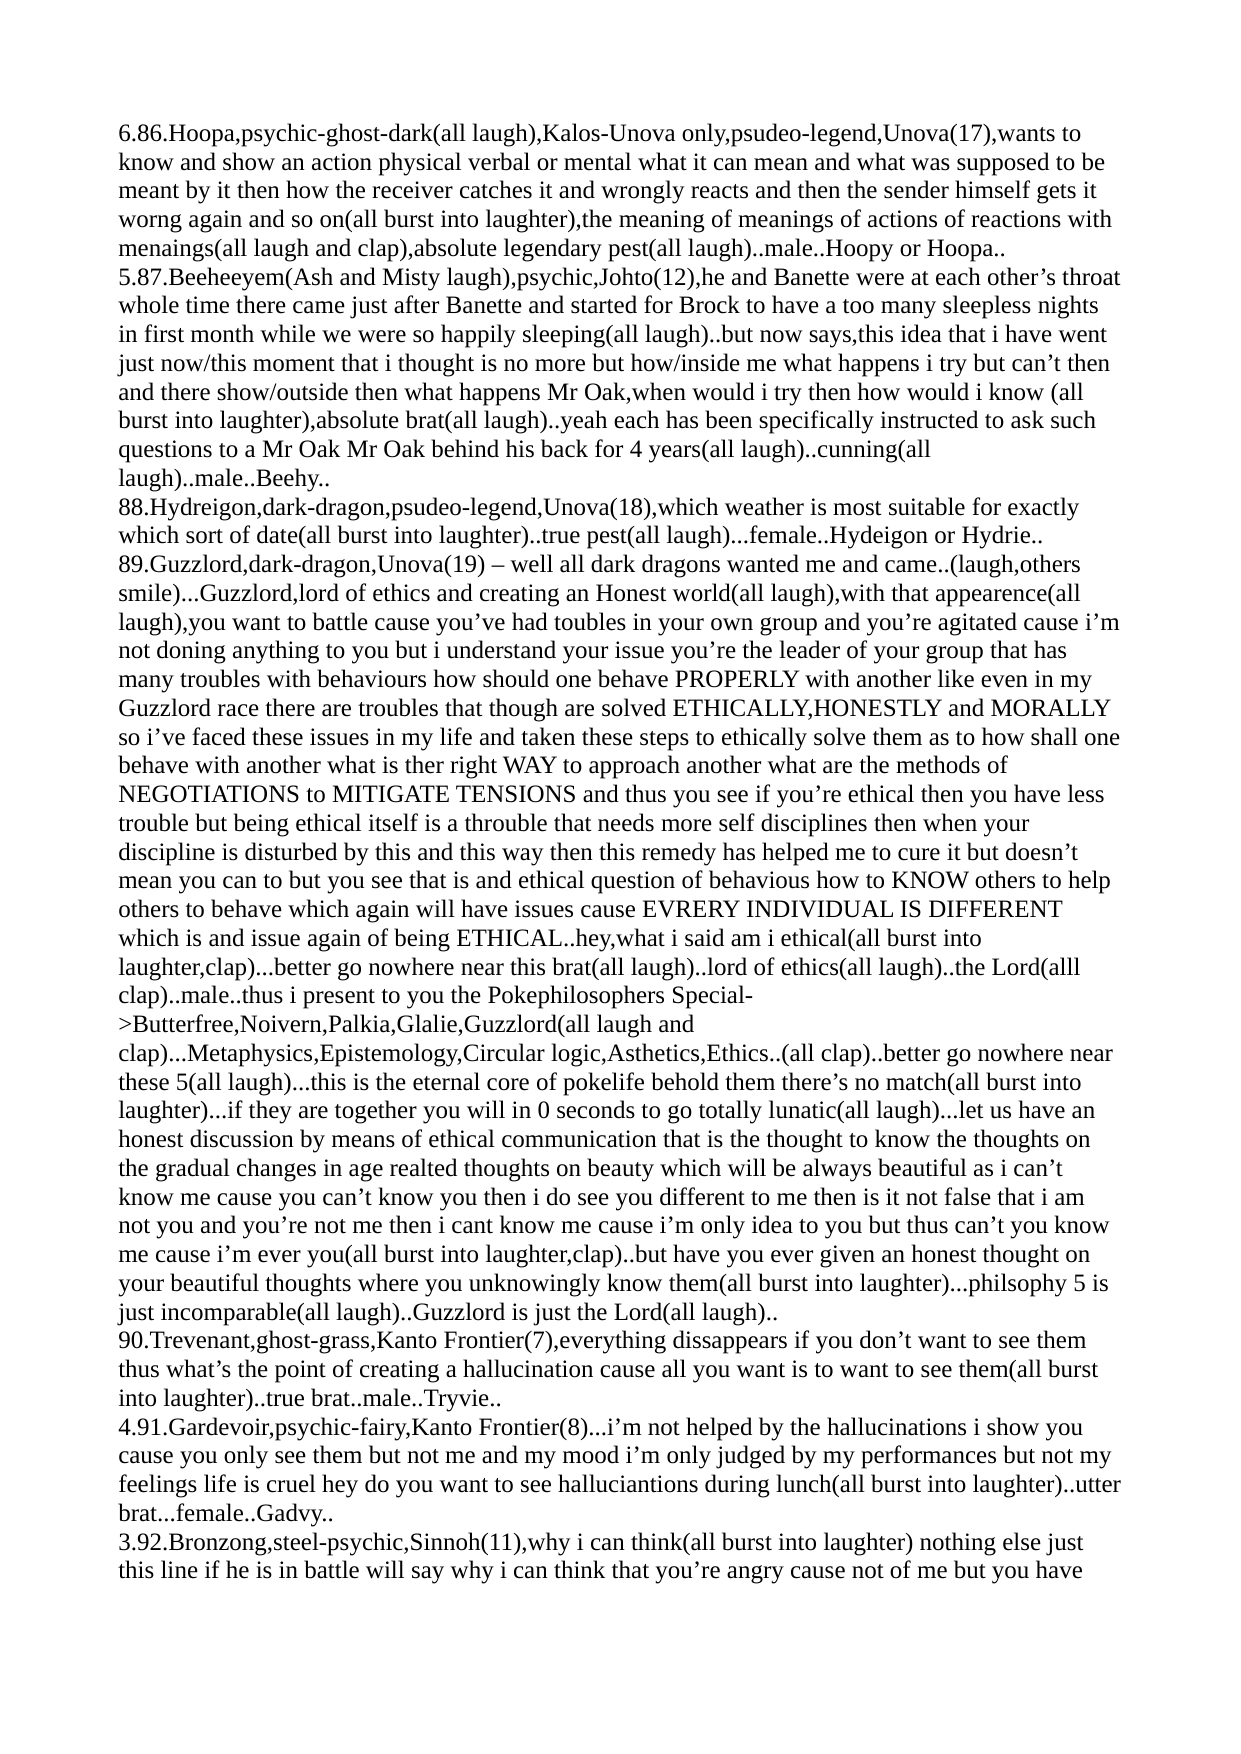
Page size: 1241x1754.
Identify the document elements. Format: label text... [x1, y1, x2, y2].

text 5.87.Beeheeyem(Ash and Misty laugh),psychic,Johto(12),he and Banette were at each other’s throat whole time there came just after Banette and started for Brock to have a too many sleepless nights in first month while we were so happily sleeping(all laugh)..but now says,this idea that i have went just now/this moment that i thought is no more but how/inside me what happens i try but can’t then and there show/outside then what happens Mr Oak,when would i try then how would i know (all burst into laughter),absolute brat(all laugh)..yeah each has been specifically instructed to ask such questions to a Mr Oak Mr Oak behind his back for 4 years(all laugh)..cunning(all laugh)..male..Beehy.. [118, 262, 1122, 492]
text 90.Trevenant,ghost-grass,Kanto Frontier(7),everything dissappears if you don’t want to see them thus what’s the point of creating a hallucination cause all you want is to want to see them(all burst into laughter)..true brat..male..Tryvie.. [118, 1326, 1122, 1412]
text 3.92.Bronzong,steel-psychic,Sinnoh(11),why i can think(all burst into laughter) nothing else just this line if he is in battle will say why i can think that you’re angry cause not of me but you have [118, 1527, 1122, 1584]
text 6.86.Hoopa,psychic-ghost-dark(all laugh),Kalos-Unova only,psudeo-legend,Unova(17),wants to know and show an action physical verbal or mental what it can mean and what was supposed to be meant by it then how the receiver catches it and wrongly reacts and then the sender himself gets it worng again and so on(all burst into laughter),the meaning of meanings of actions of reactions with menaings(all laugh and clap),absolute legendary pest(all laugh)..male..Hoopy or Hoopa.. [118, 118, 1122, 262]
text 4.91.Gardevoir,psychic-fairy,Kanto Frontier(8)...i’m not helped by the hallucinations i show you cause you only see them but not me and my mood i’m only judged by my performances but not my feelings life is cruel hey do you want to see halluciantions during lunch(all burst into laughter)..utter brat...female..Gadvy.. [118, 1412, 1122, 1527]
text 89.Guzzlord,dark-dragon,Unova(19) – well all dark dragons wanted me and came..(laugh,others smile)...Guzzlord,lord of ethics and creating an Honest world(all laugh),with that appearence(all laugh),you want to battle cause you’ve had toubles in your own group and you’re agitated cause i’m not doning anything to you but i understand your issue you’re the leader of your group that has many troubles with behaviours how should one behave PROPERLY with another like even in my Guzzlord race there are troubles that though are solved ETHICALLY,HONESTLY and MORALLY so i’ve faced these issues in my life and taken these steps to ethically solve them as to how shall one behave with another what is ther right WAY to approach another what are the methods of NEGOTIATIONS to MITIGATE TENSIONS and thus you see if you’re ethical then you have less trouble but being ethical itself is a throuble that needs more self disciplines then when your discipline is disturbed by this and this way then this remedy has helped me to cure it but doesn’t mean you can to but you see that is and ethical question of behavious how to KNOW others to help others to behave which again will have issues cause EVRERY INDIVIDUAL IS DIFFERENT which is and issue again of being ETHICAL..hey,what i said am i ethical(all burst into laughter,clap)...better go nowhere near this brat(all laugh)..lord of ethics(all laugh)..the Lord(alll clap)..male..thus i present to you the Pokephilosophers Special->Butterfree,Noivern,Palkia,Glalie,Guzzlord(all laugh and clap)...Metaphysics,Epistemology,Circular logic,Asthetics,Ethics..(all clap)..better go nowhere near these 5(all laugh)...this is the eternal core of pokelife behold them there’s no match(all burst into laughter)...if they are together you will in 0 seconds to go totally lunatic(all laugh)...let us have an honest discussion by means of ethical communication that is the thought to know the thoughts on the gradual changes in age realted thoughts on beauty which will be always beautiful as i can’t know me cause you can’t know you then i do see you different to me then is it not false that i am not you and you’re not me then i cant know me cause i’m only idea to you but thus can’t you know me cause i’m ever you(all burst into laughter,clap)..but have you ever given an honest thought on your beautiful thoughts where you unknowingly know them(all burst into laughter)...philsophy 5 is just incomparable(all laugh)..Guzzlord is just the Lord(all laugh).. [118, 549, 1122, 1326]
text 88.Hydreigon,dark-dragon,psudeo-legend,Unova(18),which weather is most suitable for exactly which sort of date(all burst into laughter)..true pest(all laugh)...female..Hydeigon or Hydrie.. [118, 492, 1122, 549]
